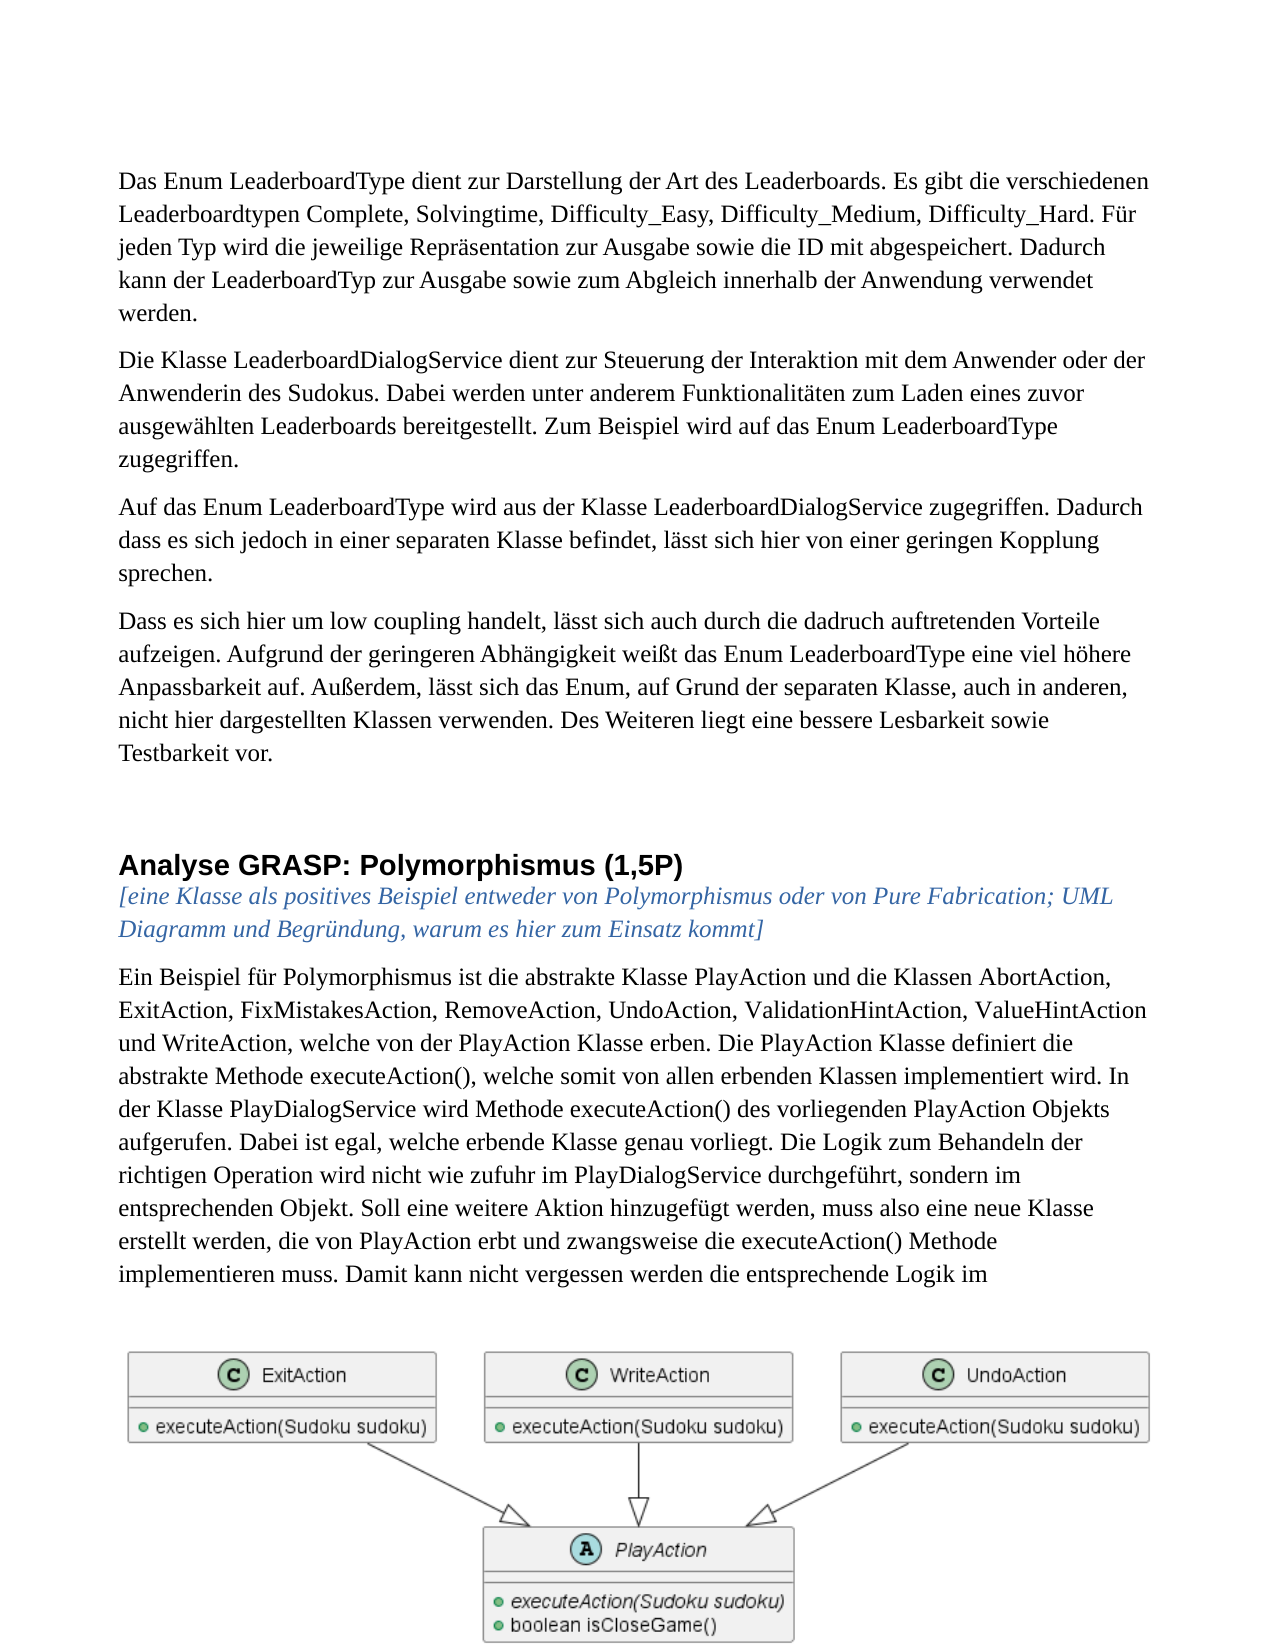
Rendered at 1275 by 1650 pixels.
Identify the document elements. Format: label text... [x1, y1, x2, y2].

text Die Klasse LeaderboardDialogService dient zur Steuerung der Interaktion mit dem Anwender oder der Anwenderin des Sudokus. Dabei werden unter anderem Funktionalitäten zum Laden eines zuvor ausgewählten Leaderboards bereitgestellt. Zum Beispiel wird auf das Enum LeaderboardType zugegriffen. [118, 345, 1157, 473]
text Dass es sich hier um low coupling handelt, lässt sich auch durch die dadruch auftretenden Vorteile aufzeigen. Aufgrund der geringeren Abhängigkeit weißt das Enum LeaderboardType eine viel höhere Anpassbarkeit auf. Außerdem, lässt sich das Enum, auf Grund der separaten Klasse, auch in anderen, nicht hier dargestellten Klassen verwenden. Des Weiteren liegt eine bessere Lesbarkeit sowie Testbarkeit vor. [118, 606, 1157, 767]
text Ein Beispiel für Polymorphismus ist die abstrakte Klasse PlayAction und die Klassen AbortAction, ExitAction, FixMistakesAction, RemoveAction, UndoAction, ValidationHintAction, ValueHintAction und WriteAction, welche von der PlayAction Klasse erben. Die PlayAction Klasse definiert die abstrakte Methode executeAction(), welche somit von allen erbenden Klassen implementiert wird. In der Klasse PlayDialogService wird Methode executeAction() des vorliegenden PlayAction Objekts aufgerufen. Dabei ist egal, welche erbende Klasse genau vorliegt. Die Logik zum Behandeln der richtigen Operation wird nicht wie zufuhr im PlayDialogService durchgeführt, sondern im entsprechenden Objekt. Soll eine weitere Aktion hinzugefügt werden, muss also eine neue Klasse erstellt werden, die von PlayAction erbt und zwangsweise die executeAction() Methode implementieren muss. Damit kann nicht vergessen werden die entsprechende Logik im [118, 962, 1157, 1288]
text [eine Klasse als positives Beispiel entweder von Polymorphismus oder von Pure Fabrication; UML Diagramm und Begründung, warum es hier zum Einsatz kommt] [118, 881, 1157, 943]
text Das Enum LeaderboardType dient zur Darstellung der Art des Leaderboards. Es gibt die verschiedenen Leaderboardtypen Complete, Solvingtime, Difficulty_Easy, Difficulty_Medium, Difficulty_Hard. Für jeden Typ wird die jeweilige Repräsentation zur Ausgabe sowie die ID mit abgespeichert. Dadurch kann der LeaderboardTyp zur Ausgabe sowie zum Abgleich innerhalb der Anwendung verwendet werden. [118, 166, 1157, 327]
text Auf das Enum LeaderboardType wird aus der Klasse LeaderboardDialogService zugegriffen. Dadurch dass es sich jedoch in einer separaten Klasse befindet, lässt sich hier von einer geringen Kopplung sprechen. [118, 492, 1157, 587]
subtitle Analyse GRASP: Polymorphismus (1,5P) [118, 848, 1157, 881]
